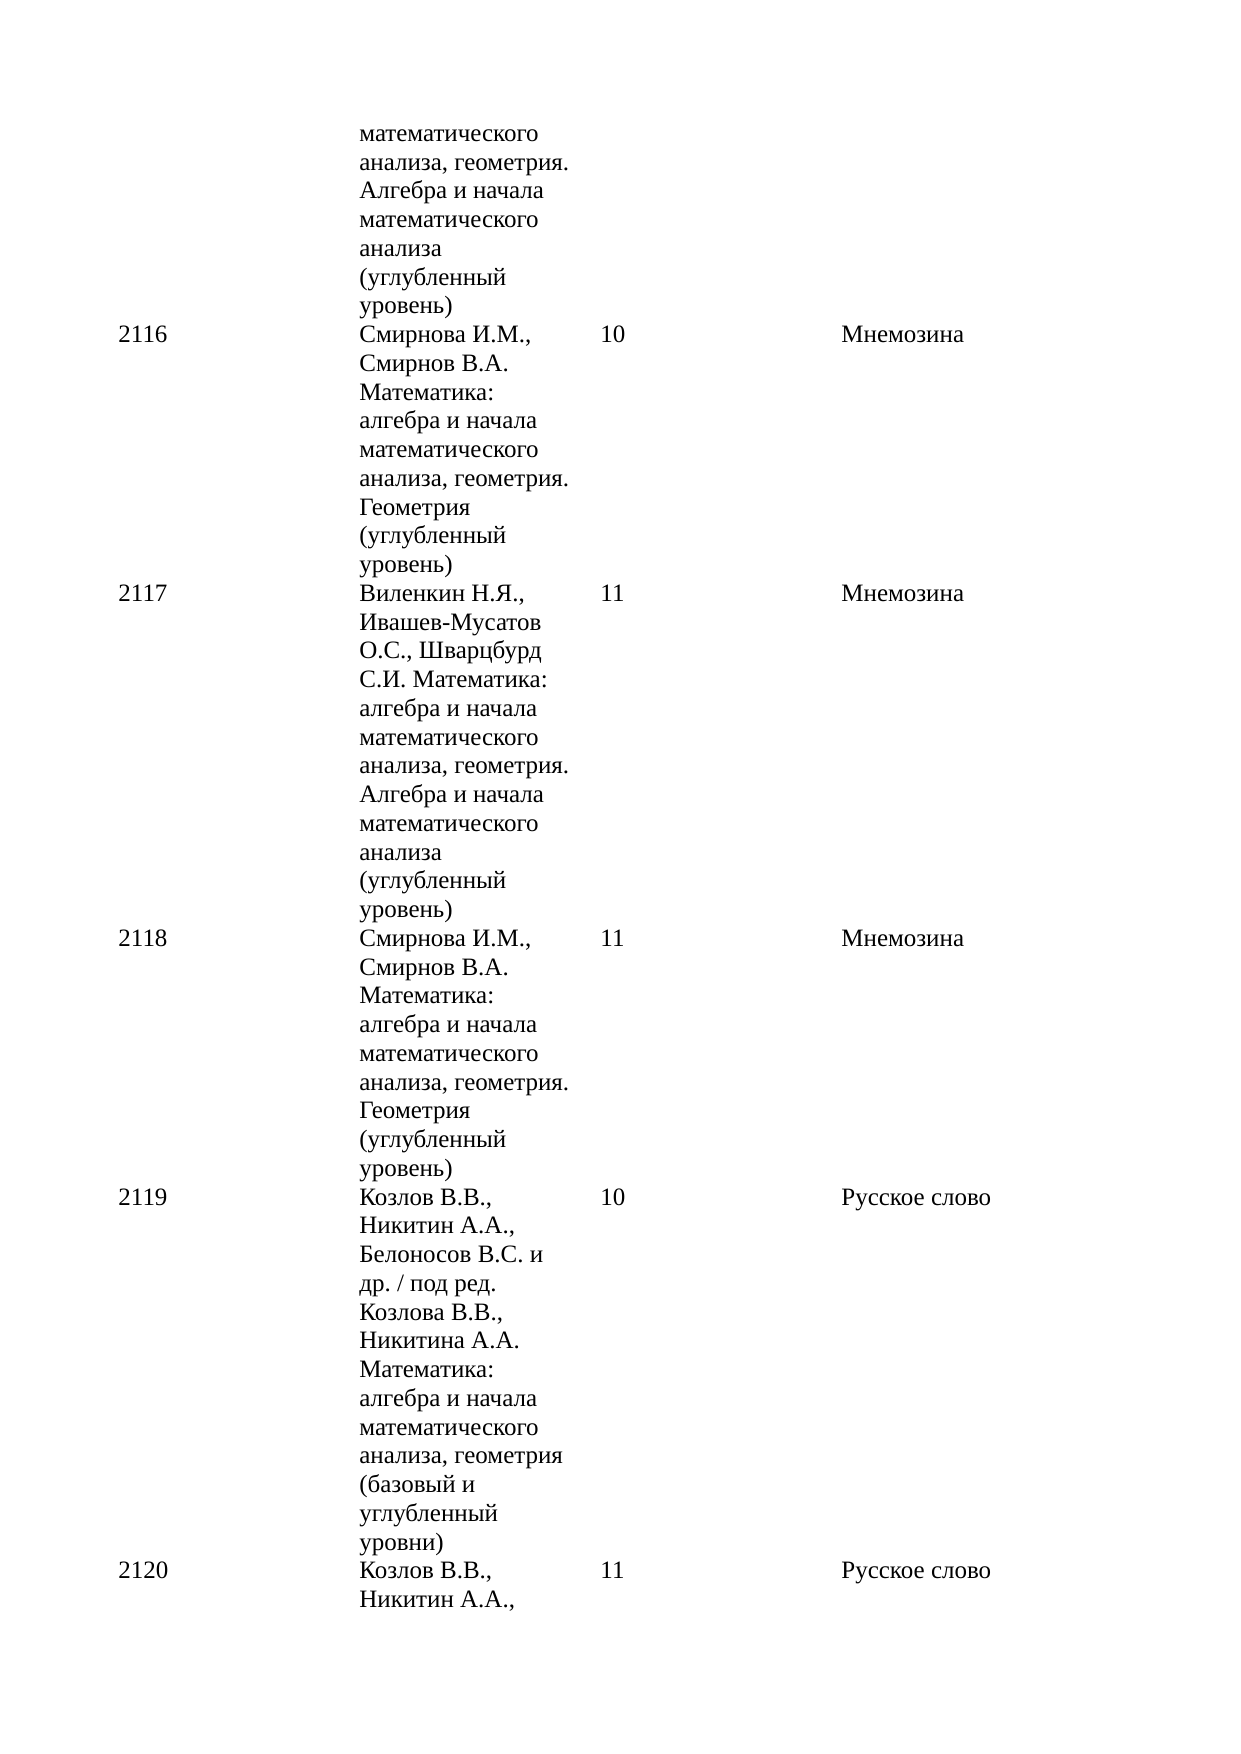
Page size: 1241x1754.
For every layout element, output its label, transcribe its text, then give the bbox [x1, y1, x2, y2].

table_cell 2119 [107, 1182, 348, 1556]
table_cell 11 [589, 578, 830, 923]
table_cell Виленкин Н.Я., Ивашев-Мусатов О.С., Шварцбурд С.И. Математика: алгебра и начала математического анализа, геометрия. Алгебра и начала математического анализа (углубленный уровень) [348, 578, 589, 923]
table_cell Смирнова И.М., Смирнов В.А. Математика: алгебра и начала математического анализа, геометрия. Геометрия (углубленный уровень) [348, 923, 589, 1182]
table_cell 11 [589, 923, 830, 1182]
table_cell Козлов В.В., Никитин А.А., [348, 1556, 589, 1636]
table_header [589, 118, 830, 319]
table_cell Смирнова И.М., Смирнов В.А. Математика: алгебра и начала математического анализа, геометрия. Геометрия (углубленный уровень) [348, 319, 589, 578]
table_cell Мнемозина [830, 319, 1071, 578]
table_cell Мнемозина [830, 923, 1071, 1182]
table_header [830, 118, 1071, 319]
table_cell 10 [589, 319, 830, 578]
table_cell Козлов В.В., Никитин А.А., Белоносов В.С. и др. / под ред. Козлова В.В., Никитина А.А. Математика: алгебра и начала математического анализа, геометрия (базовый и углубленный уровни) [348, 1182, 589, 1556]
table_cell Русское слово [830, 1556, 1071, 1636]
table_cell 11 [589, 1556, 830, 1636]
table_cell Русское слово [830, 1182, 1071, 1556]
table_cell 10 [589, 1182, 830, 1556]
table_cell 2118 [107, 923, 348, 1182]
table_cell Мнемозина [830, 578, 1071, 923]
table_header [107, 118, 348, 319]
table_cell 2117 [107, 578, 348, 923]
table_cell 2116 [107, 319, 348, 578]
table_header математического анализа, геометрия. Алгебра и начала математического анализа (углубленный уровень) [348, 118, 589, 319]
table_cell 2120 [107, 1556, 348, 1636]
